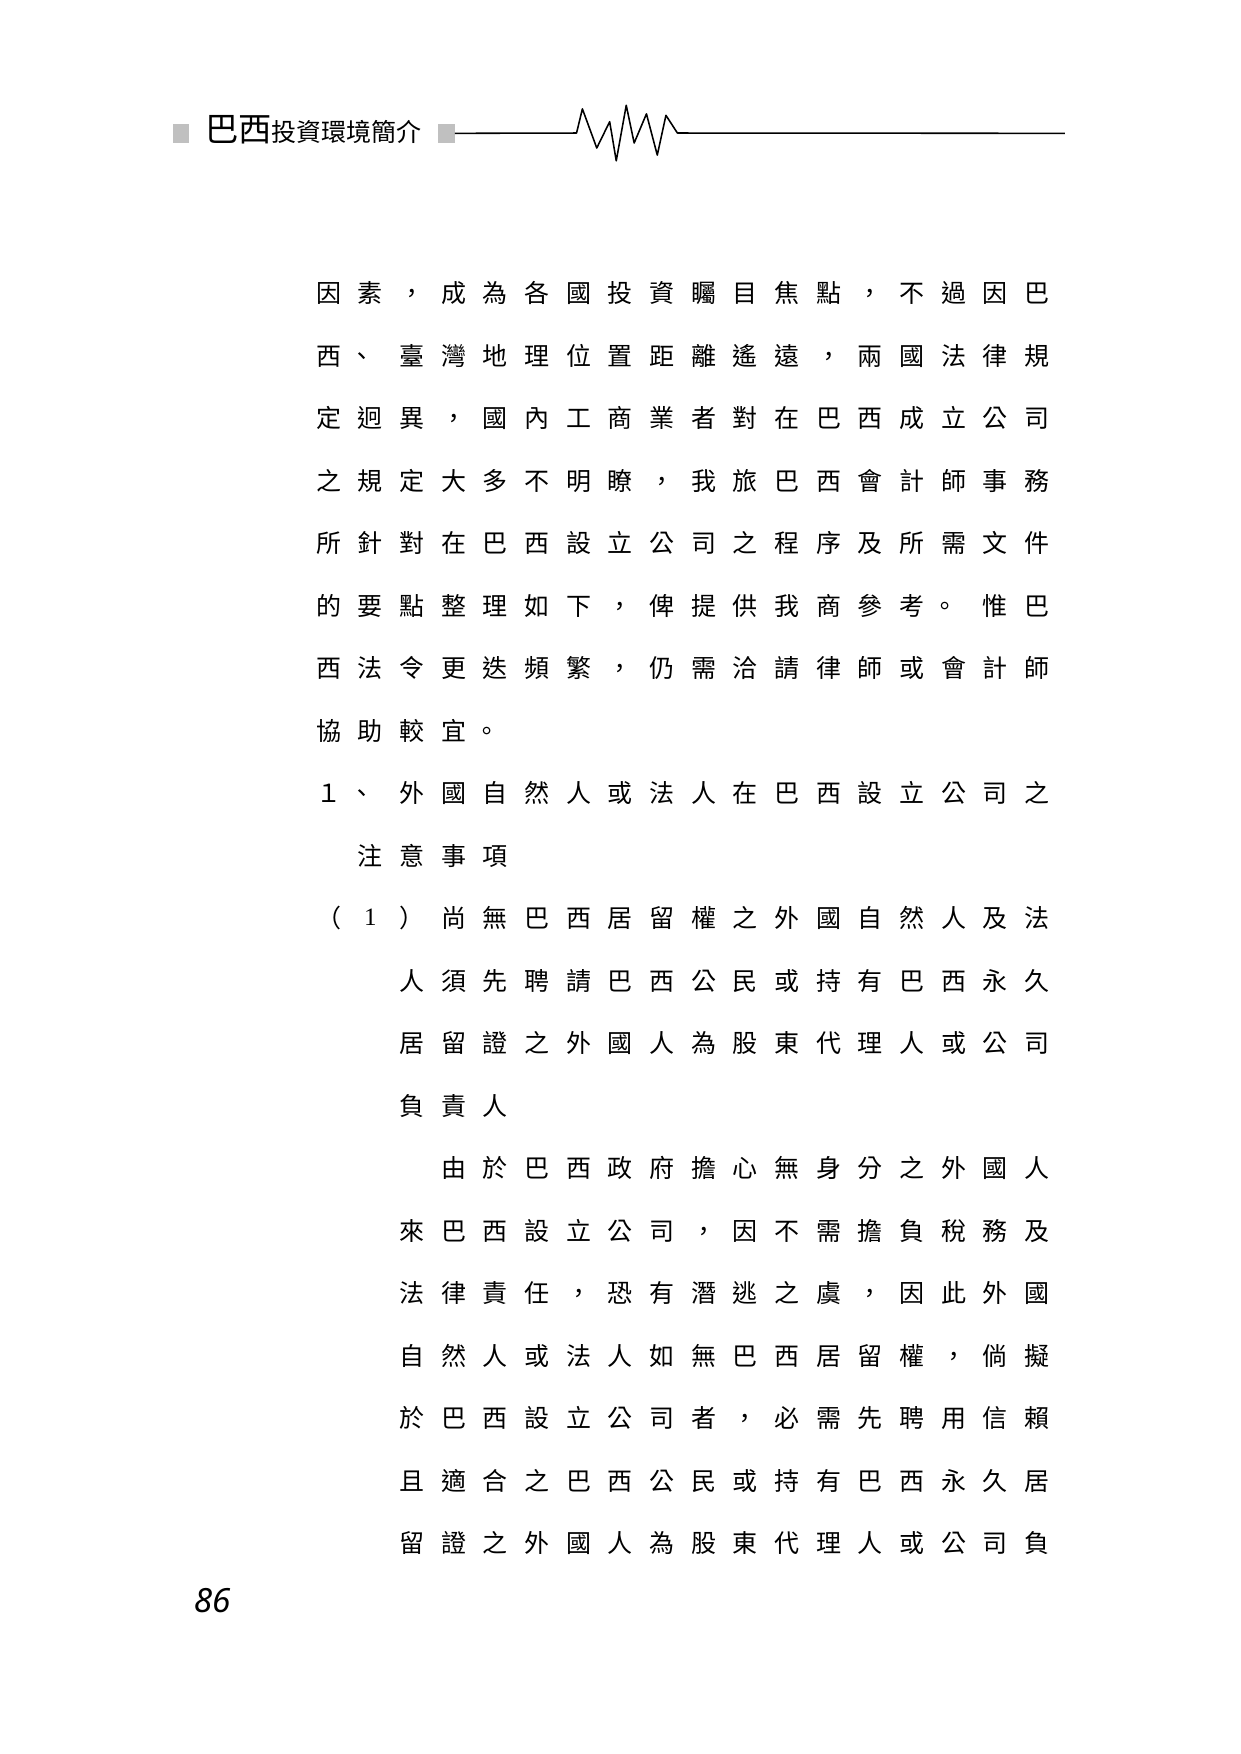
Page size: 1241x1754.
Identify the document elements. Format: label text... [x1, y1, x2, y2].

text １、外國自然人或法人在巴西設立公司之注意事項 [281, 750, 1058, 875]
text 因素，成為各國投資矚目焦點，不過因巴西、臺灣地理位置距離遙遠，兩國法律規定迥異，國內工商業者對在巴西成立公司之規定大多不明瞭，我旅巴西會計師事務所針對在巴西設立公司之程序及所需文件的要點整理如下，俾提供我商參考。惟巴西法令更迭頻繁，仍需洽請律師或會計師協助較宜。 [281, 250, 1058, 750]
text 由於巴西政府擔心無身分之外國人來巴西設立公司，因不需擔負稅務及法律責任，恐有潛逃之虞，因此外國自然人或法人如無巴西居留權，倘擬於巴西設立公司者，必需先聘用信賴且適合之巴西公民或持有巴西永久居留證之外國人為股東代理人或公司負 [367, 1125, 1058, 1563]
text （1）尚無巴西居留權之外國自然人及法人須先聘請巴西公民或持有巴西永久居留證之外國人為股東代理人或公司負責人 [306, 875, 1058, 1125]
